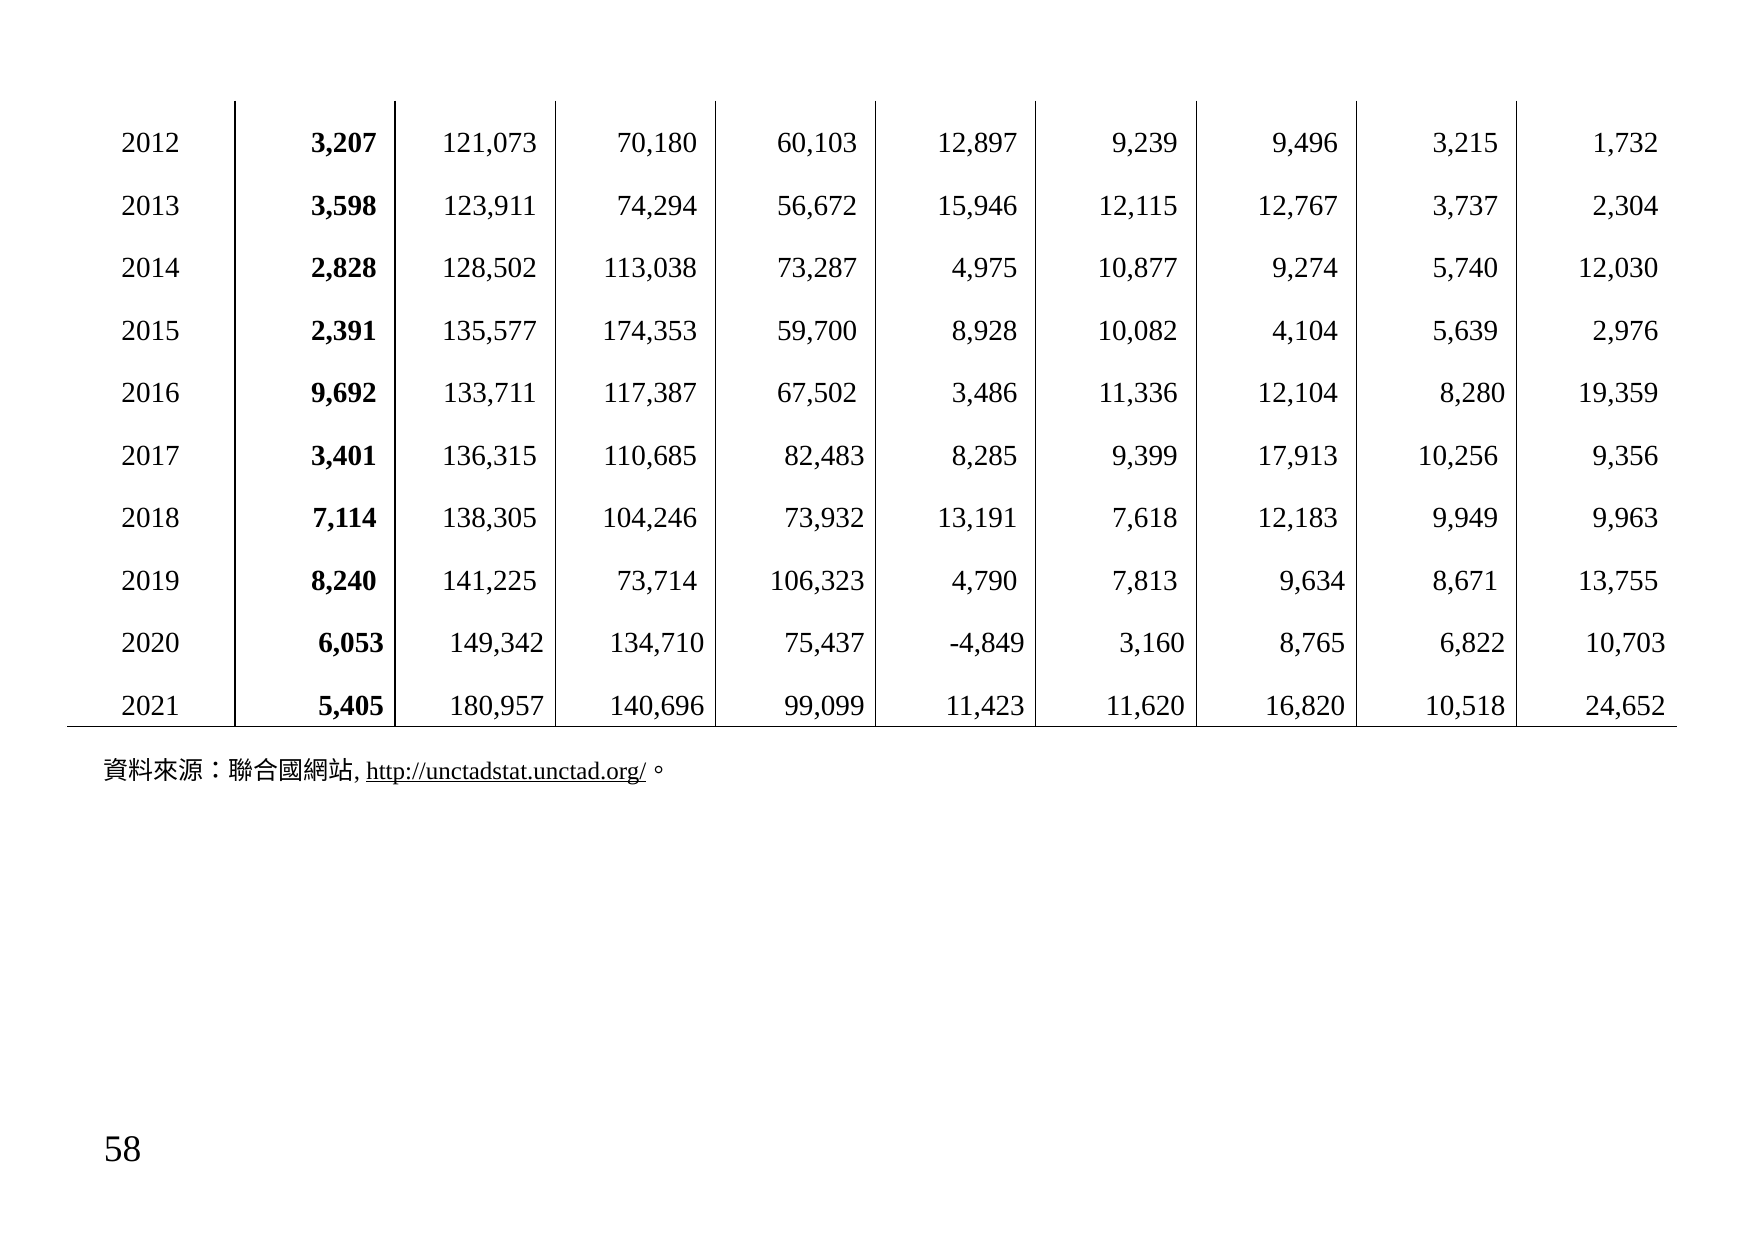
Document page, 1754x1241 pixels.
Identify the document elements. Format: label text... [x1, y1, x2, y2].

table_cell 19,359 [1517, 351, 1677, 413]
table_cell 12,030 [1517, 226, 1677, 288]
table_cell 17,913 [1197, 413, 1356, 476]
table_cell 180,957 [396, 663, 555, 726]
table_cell 3,215 [1357, 101, 1516, 163]
table_cell 149,342 [396, 601, 555, 663]
table_cell 123,911 [396, 163, 555, 226]
table_cell 8,765 [1197, 601, 1356, 663]
table_cell 9,274 [1197, 226, 1356, 288]
table_cell 10,256 [1357, 413, 1516, 476]
table_cell 2014 [67, 226, 234, 288]
table_cell 8,280 [1357, 351, 1516, 413]
table_cell 2021 [67, 663, 234, 726]
table_cell 10,877 [1036, 226, 1196, 288]
table_cell 2013 [67, 163, 234, 226]
table_cell 2,976 [1517, 288, 1677, 351]
table_cell 13,755 [1517, 538, 1677, 601]
table_cell 2015 [67, 288, 234, 351]
table_cell 3,737 [1357, 163, 1516, 226]
table_cell 8,285 [876, 413, 1035, 476]
table_cell 4,790 [876, 538, 1035, 601]
table_cell 113,038 [556, 226, 715, 288]
table_cell 6,822 [1357, 601, 1516, 663]
table_cell 67,502 [716, 351, 875, 413]
table_cell 110,685 [556, 413, 715, 476]
table_cell 8,240 [236, 538, 394, 601]
table_cell 140,696 [556, 663, 715, 726]
table_cell 73,287 [716, 226, 875, 288]
table_cell 7,618 [1036, 476, 1196, 538]
table_cell 134,710 [556, 601, 715, 663]
table_cell 106,323 [716, 538, 875, 601]
table_cell 5,639 [1357, 288, 1516, 351]
table_cell 73,714 [556, 538, 715, 601]
table_cell 9,356 [1517, 413, 1677, 476]
table_cell 13,191 [876, 476, 1035, 538]
table_cell 2020 [67, 601, 234, 663]
table_cell 70,180 [556, 101, 715, 163]
table_cell 7,114 [236, 476, 394, 538]
table_cell 2016 [67, 351, 234, 413]
table_cell 9,949 [1357, 476, 1516, 538]
table_cell 10,703 [1517, 601, 1677, 663]
table_cell 3,401 [236, 413, 394, 476]
table_cell 6,053 [236, 601, 394, 663]
table_cell 3,486 [876, 351, 1035, 413]
table_cell 10,518 [1357, 663, 1516, 726]
table_cell 3,598 [236, 163, 394, 226]
table_cell 3,207 [236, 101, 394, 163]
table_cell 12,104 [1197, 351, 1356, 413]
table_cell 24,652 [1517, 663, 1677, 726]
text 資料來源：聯合國網站, http://unctadstat.unctad.org/。 [103, 727, 1639, 789]
table_cell 11,336 [1036, 351, 1196, 413]
table_cell 2019 [67, 538, 234, 601]
table_cell 2,828 [236, 226, 394, 288]
table_cell 8,671 [1357, 538, 1516, 601]
table_cell 5,740 [1357, 226, 1516, 288]
table_cell 74,294 [556, 163, 715, 226]
table_cell 128,502 [396, 226, 555, 288]
table_cell 2018 [67, 476, 234, 538]
table_cell 99,099 [716, 663, 875, 726]
table_cell 133,711 [396, 351, 555, 413]
table_cell 7,813 [1036, 538, 1196, 601]
table_cell 4,104 [1197, 288, 1356, 351]
table_cell 75,437 [716, 601, 875, 663]
table_cell 1,732 [1517, 101, 1677, 163]
table_cell 9,634 [1197, 538, 1356, 601]
table_cell 15,946 [876, 163, 1035, 226]
table_cell 2017 [67, 413, 234, 476]
table_cell 12,897 [876, 101, 1035, 163]
table_cell 3,160 [1036, 601, 1196, 663]
table_cell 2,391 [236, 288, 394, 351]
table_cell 73,932 [716, 476, 875, 538]
table_cell 174,353 [556, 288, 715, 351]
table_cell 9,239 [1036, 101, 1196, 163]
table_cell 12,183 [1197, 476, 1356, 538]
table_cell -4,849 [876, 601, 1035, 663]
table_cell 2012 [67, 101, 234, 163]
table_cell 5,405 [236, 663, 394, 726]
table_cell 11,620 [1036, 663, 1196, 726]
table_cell 9,496 [1197, 101, 1356, 163]
table_cell 104,246 [556, 476, 715, 538]
table_cell 59,700 [716, 288, 875, 351]
table_cell 138,305 [396, 476, 555, 538]
table_cell 9,399 [1036, 413, 1196, 476]
table_cell 121,073 [396, 101, 555, 163]
table_cell 135,577 [396, 288, 555, 351]
table_cell 16,820 [1197, 663, 1356, 726]
table_cell 82,483 [716, 413, 875, 476]
table_cell 12,767 [1197, 163, 1356, 226]
table_cell 2,304 [1517, 163, 1677, 226]
table_cell 4,975 [876, 226, 1035, 288]
table_cell 56,672 [716, 163, 875, 226]
table_cell 8,928 [876, 288, 1035, 351]
table_cell 60,103 [716, 101, 875, 163]
table_cell 9,963 [1517, 476, 1677, 538]
table_cell 11,423 [876, 663, 1035, 726]
table_cell 12,115 [1036, 163, 1196, 226]
table_cell 136,315 [396, 413, 555, 476]
table_cell 117,387 [556, 351, 715, 413]
table_cell 9,692 [236, 351, 394, 413]
table_cell 10,082 [1036, 288, 1196, 351]
table_cell 141,225 [396, 538, 555, 601]
